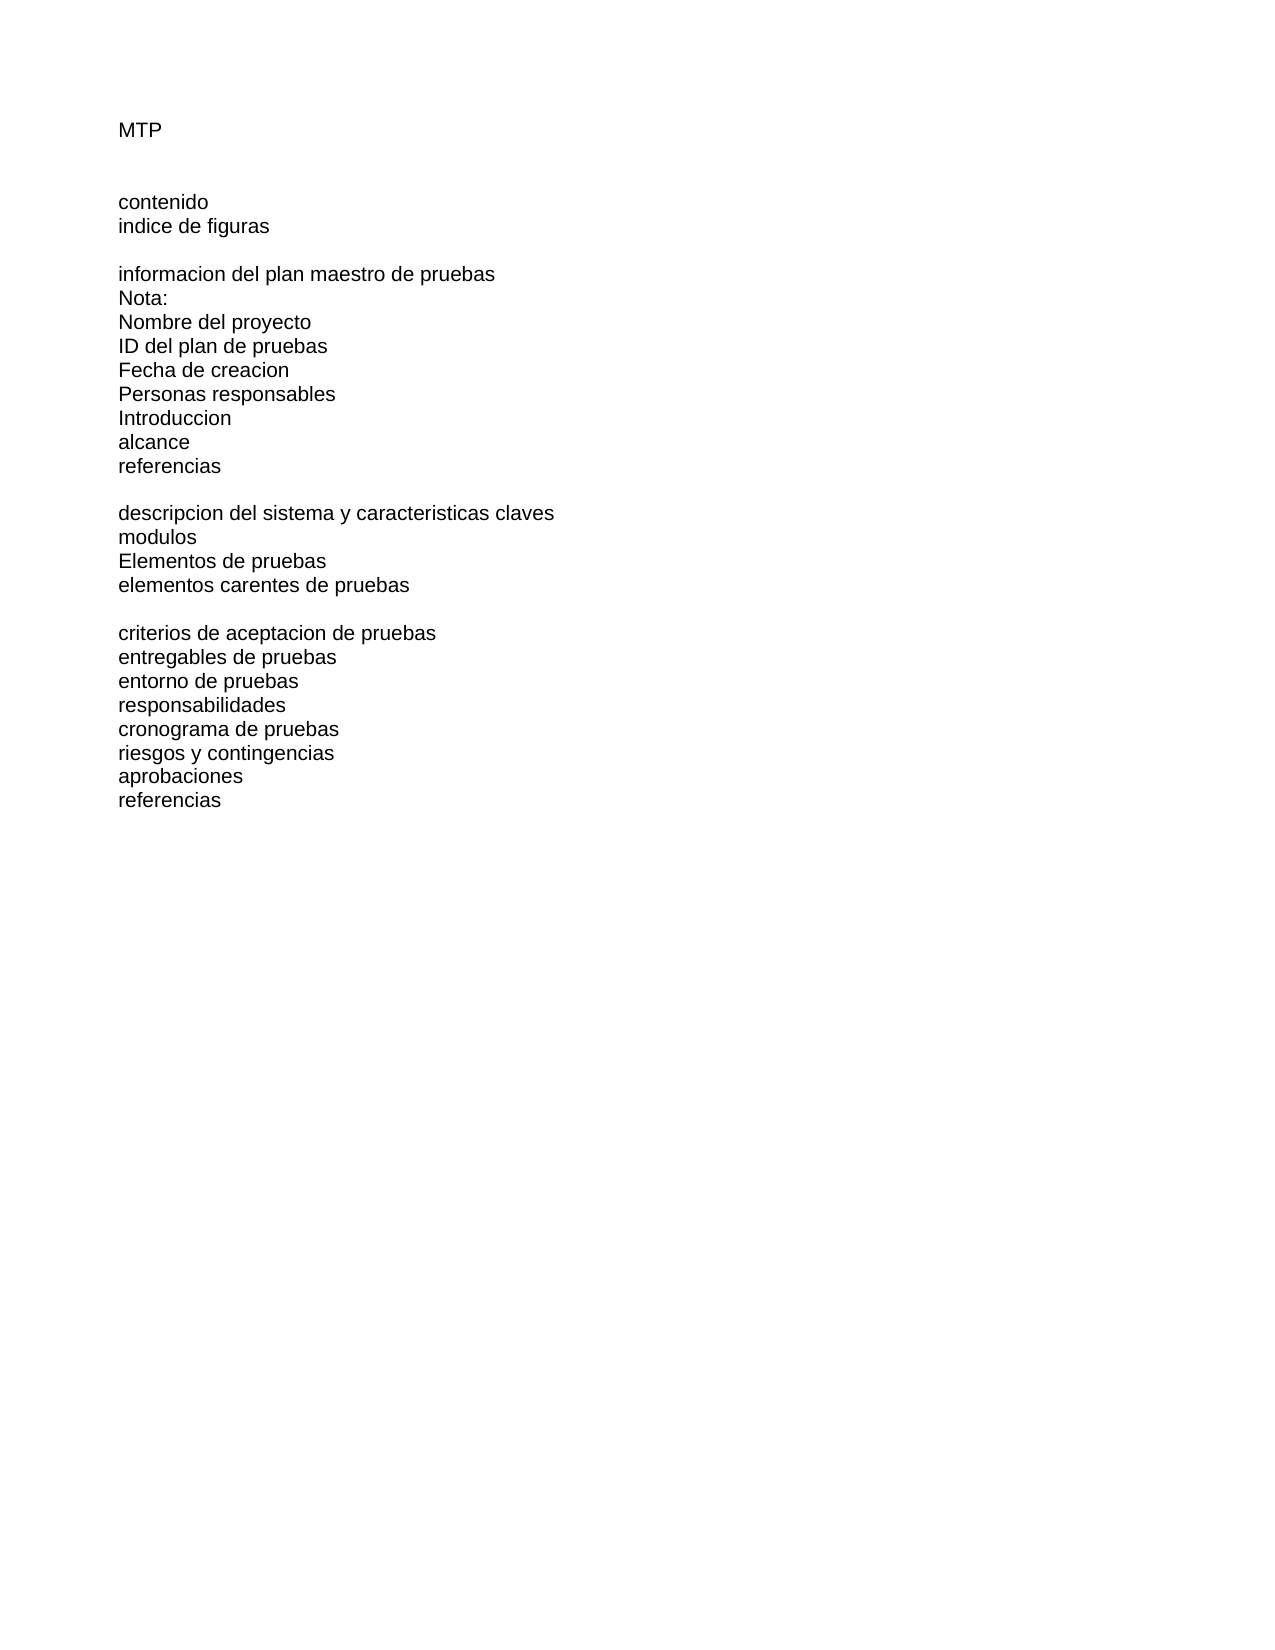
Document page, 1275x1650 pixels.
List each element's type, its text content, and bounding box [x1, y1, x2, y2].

text cronograma de pruebas [118, 716, 1157, 740]
text Introduccion [118, 406, 1157, 429]
text entorno de pruebas [118, 668, 1157, 692]
text elementos carentes de pruebas [118, 573, 1157, 597]
text MTP [118, 118, 1157, 142]
text contenido [118, 190, 1157, 214]
text ID del plan de pruebas [118, 334, 1157, 358]
text Nombre del proyecto [118, 310, 1157, 334]
text alcance [118, 429, 1157, 453]
text Elementos de pruebas [118, 549, 1157, 573]
text criterios de aceptacion de pruebas [118, 621, 1157, 644]
text responsabilidades [118, 692, 1157, 716]
text Fecha de creacion [118, 358, 1157, 382]
text Nota: [118, 286, 1157, 310]
text aprobaciones [118, 764, 1157, 788]
text riesgos y contingencias [118, 740, 1157, 764]
text Personas responsables [118, 382, 1157, 406]
text entregables de pruebas [118, 644, 1157, 668]
text referencias [118, 453, 1157, 477]
text referencias [118, 788, 1157, 812]
text indice de figuras [118, 214, 1157, 238]
text informacion del plan maestro de pruebas [118, 262, 1157, 286]
text modulos [118, 525, 1157, 549]
text descripcion del sistema y caracteristicas claves [118, 501, 1157, 525]
